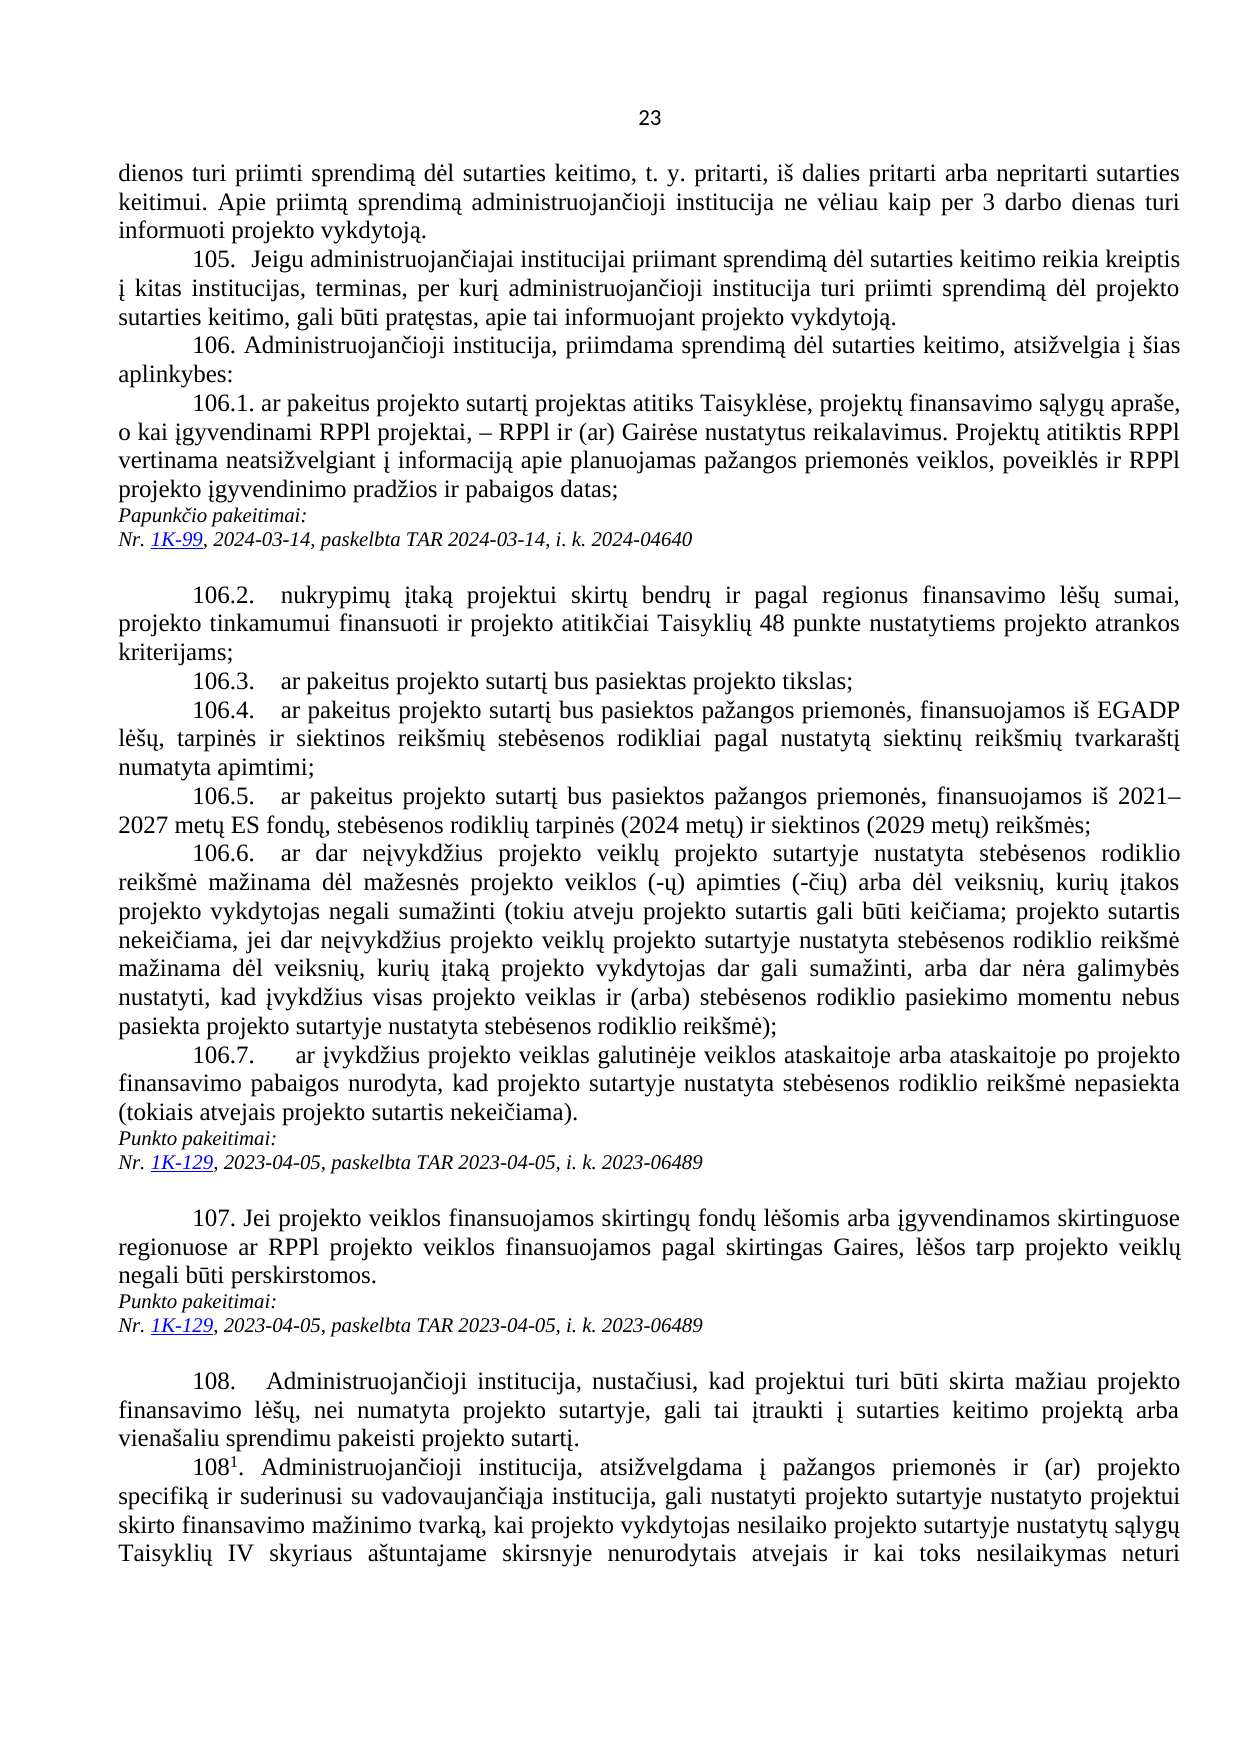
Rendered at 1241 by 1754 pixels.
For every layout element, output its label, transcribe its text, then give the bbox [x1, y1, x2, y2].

text 106.7. ar įvykdžius projekto veiklas galutinėje veiklos ataskaitoje arba ataskaitoje po projekto finansavimo pabaigos nurodyta, kad projekto sutartyje nustatyta stebėsenos rodiklio reikšmė nepasiekta (tokiais atvejais projekto sutartis nekeičiama). [118, 1040, 1181, 1126]
text Punkto pakeitimai: [118, 1289, 1181, 1313]
text dienos turi priimti sprendimą dėl sutarties keitimo, t. y. pritarti, iš dalies pritarti arba nepritarti sutarties keitimui. Apie priimtą sprendimą administruojančioji institucija ne vėliau kaip per 3 darbo dienas turi informuoti projekto vykdytoją. [118, 158, 1181, 244]
text Papunkčio pakeitimai: [118, 503, 1181, 527]
text 106.3. ar pakeitus projekto sutartį bus pasiektas projekto tikslas; [118, 666, 1181, 695]
text Nr. 1K-129, 2023-04-05, paskelbta TAR 2023-04-05, i. k. 2023-06489 [118, 1150, 1181, 1174]
text 106.6. ar dar neįvykdžius projekto veiklų projekto sutartyje nustatyta stebėsenos rodiklio reikšmė mažinama dėl mažesnės projekto veiklos (-ų) apimties (-čių) arba dėl veiksnių, kurių įtakos projekto vykdytojas negali sumažinti (tokiu atveju projekto sutartis gali būti keičiama; projekto sutartis nekeičiama, jei dar neįvykdžius projekto veiklų projekto sutartyje nustatyta stebėsenos rodiklio reikšmė mažinama dėl veiksnių, kurių įtaką projekto vykdytojas dar gali sumažinti, arba dar nėra galimybės nustatyti, kad įvykdžius visas projekto veiklas ir (arba) stebėsenos rodiklio pasiekimo momentu nebus pasiekta projekto sutartyje nustatyta stebėsenos rodiklio reikšmė); [118, 838, 1181, 1040]
text 106. Administruojančioji institucija, priimdama sprendimą dėl sutarties keitimo, atsižvelgia į šias aplinkybes: [118, 330, 1181, 388]
text 108. Administruojančioji institucija, nustačiusi, kad projektui turi būti skirta mažiau projekto finansavimo lėšų, nei numatyta projekto sutartyje, gali tai įtraukti į sutarties keitimo projektą arba vienašaliu sprendimu pakeisti projekto sutartį. [118, 1366, 1181, 1452]
text 1081. Administruojančioji institucija, atsižvelgdama į pažangos priemonės ir (ar) projekto specifiką ir suderinusi su vadovaujančiąja institucija, gali nustatyti projekto sutartyje nustatyto projektui skirto finansavimo mažinimo tvarką, kai projekto vykdytojas nesilaiko projekto sutartyje nustatytų sąlygų Taisyklių IV skyriaus aštuntajame skirsnyje nenurodytais atvejais ir kai toks nesilaikymas neturi [118, 1452, 1181, 1567]
text 107. Jei projekto veiklos finansuojamos skirtingų fondų lėšomis arba įgyvendinamos skirtinguose regionuose ar RPPl projekto veiklos finansuojamos pagal skirtingas Gaires, lėšos tarp projekto veiklų negali būti perskirstomos. [118, 1203, 1181, 1289]
text 106.2. nukrypimų įtaką projektui skirtų bendrų ir pagal regionus finansavimo lėšų sumai, projekto tinkamumui finansuoti ir projekto atitikčiai Taisyklių 48 punkte nustatytiems projekto atrankos kriterijams; [118, 580, 1181, 666]
text Punkto pakeitimai: [118, 1126, 1181, 1150]
text Nr. 1K-99, 2024-03-14, paskelbta TAR 2024-03-14, i. k. 2024-04640 [118, 527, 1181, 551]
text 105. Jeigu administruojančiajai institucijai priimant sprendimą dėl sutarties keitimo reikia kreiptis į kitas institucijas, terminas, per kurį administruojančioji institucija turi priimti sprendimą dėl projekto sutarties keitimo, gali būti pratęstas, apie tai informuojant projekto vykdytoją. [118, 244, 1181, 330]
text 106.4. ar pakeitus projekto sutartį bus pasiektos pažangos priemonės, finansuojamos iš EGADP lėšų, tarpinės ir siektinos reikšmių stebėsenos rodikliai pagal nustatytą siektinų reikšmių tvarkaraštį numatyta apimtimi; [118, 695, 1181, 781]
text 106.1. ar pakeitus projekto sutartį projektas atitiks Taisyklėse, projektų finansavimo sąlygų apraše, o kai įgyvendinami RPPl projektai, – RPPl ir (ar) Gairėse nustatytus reikalavimus. Projektų atitiktis RPPl vertinama neatsižvelgiant į informaciją apie planuojamas pažangos priemonės veiklos, poveiklės ir RPPl projekto įgyvendinimo pradžios ir pabaigos datas; [118, 388, 1181, 503]
text Nr. 1K-129, 2023-04-05, paskelbta TAR 2023-04-05, i. k. 2023-06489 [118, 1313, 1181, 1337]
text 106.5. ar pakeitus projekto sutartį bus pasiektos pažangos priemonės, finansuojamos iš 2021–2027 metų ES fondų, stebėsenos rodiklių tarpinės (2024 metų) ir siektinos (2029 metų) reikšmės; [118, 781, 1181, 838]
